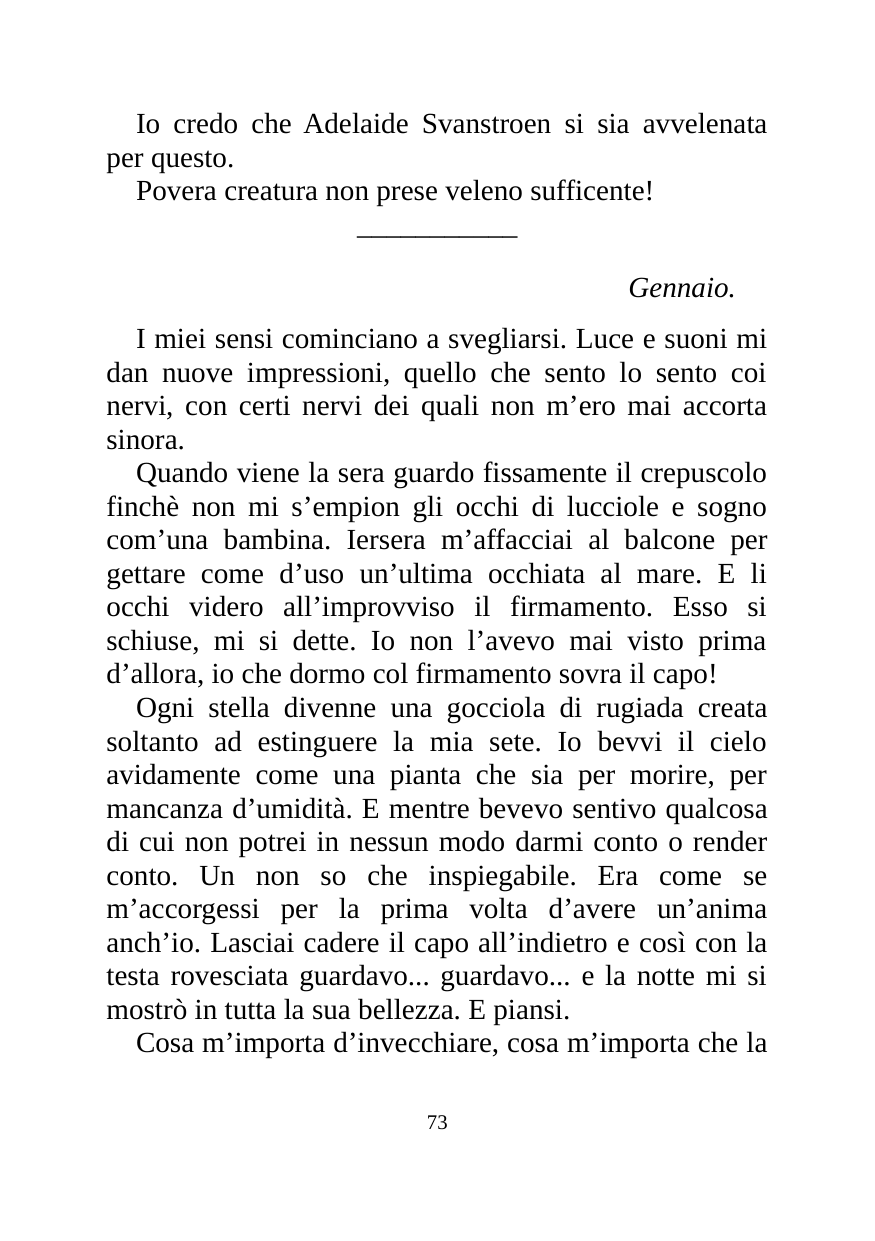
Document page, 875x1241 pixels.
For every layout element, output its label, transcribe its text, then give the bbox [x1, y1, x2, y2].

text Povera creatura non prese veleno sufficente! [106, 173, 768, 207]
text I miei sensi cominciano a svegliarsi. Luce e suoni mi dan nuove impressioni, quello che sento lo sento coi nervi, con certi nervi dei quali non m’ero mai accorta sinora. [106, 321, 768, 455]
text Gennaio. [106, 270, 738, 303]
text Ogni stella divenne una gocciola di rugiada creata soltanto ad estinguere la mia sete. Io bevvi il cielo avidamente come una pianta che sia per morire, per mancanza d’umidità. E mentre bevevo sentivo qualcosa di cui non potrei in nessun modo darmi conto o render conto. Un non so che inspiegabile. Era come se m’accorgessi per la prima volta d’avere un’anima anch’io. Lasciai cadere il capo all’indietro e così con la testa rovesciata guardavo... guardavo... e la notte mi si mostrò in tutta la sua bellezza. E piansi. [106, 690, 768, 1026]
text Cosa m’importa d’invecchiare, cosa m’importa che la [106, 1026, 768, 1059]
text ___________ [106, 207, 768, 240]
text Io credo che Adelaide Svanstroen si sia avvelenata per questo. [106, 106, 768, 173]
text Quando viene la sera guardo fissamente il crepuscolo finchè non mi s’empion gli occhi di lucciole e sogno com’una bambina. Iersera m’affacciai al balcone per gettare come d’uso un’ultima occhiata al mare. E li occhi videro all’improvviso il firmamento. Esso si schiuse, mi si dette. Io non l’avevo mai visto prima d’allora, io che dormo col firmamento sovra il capo! [106, 455, 768, 690]
